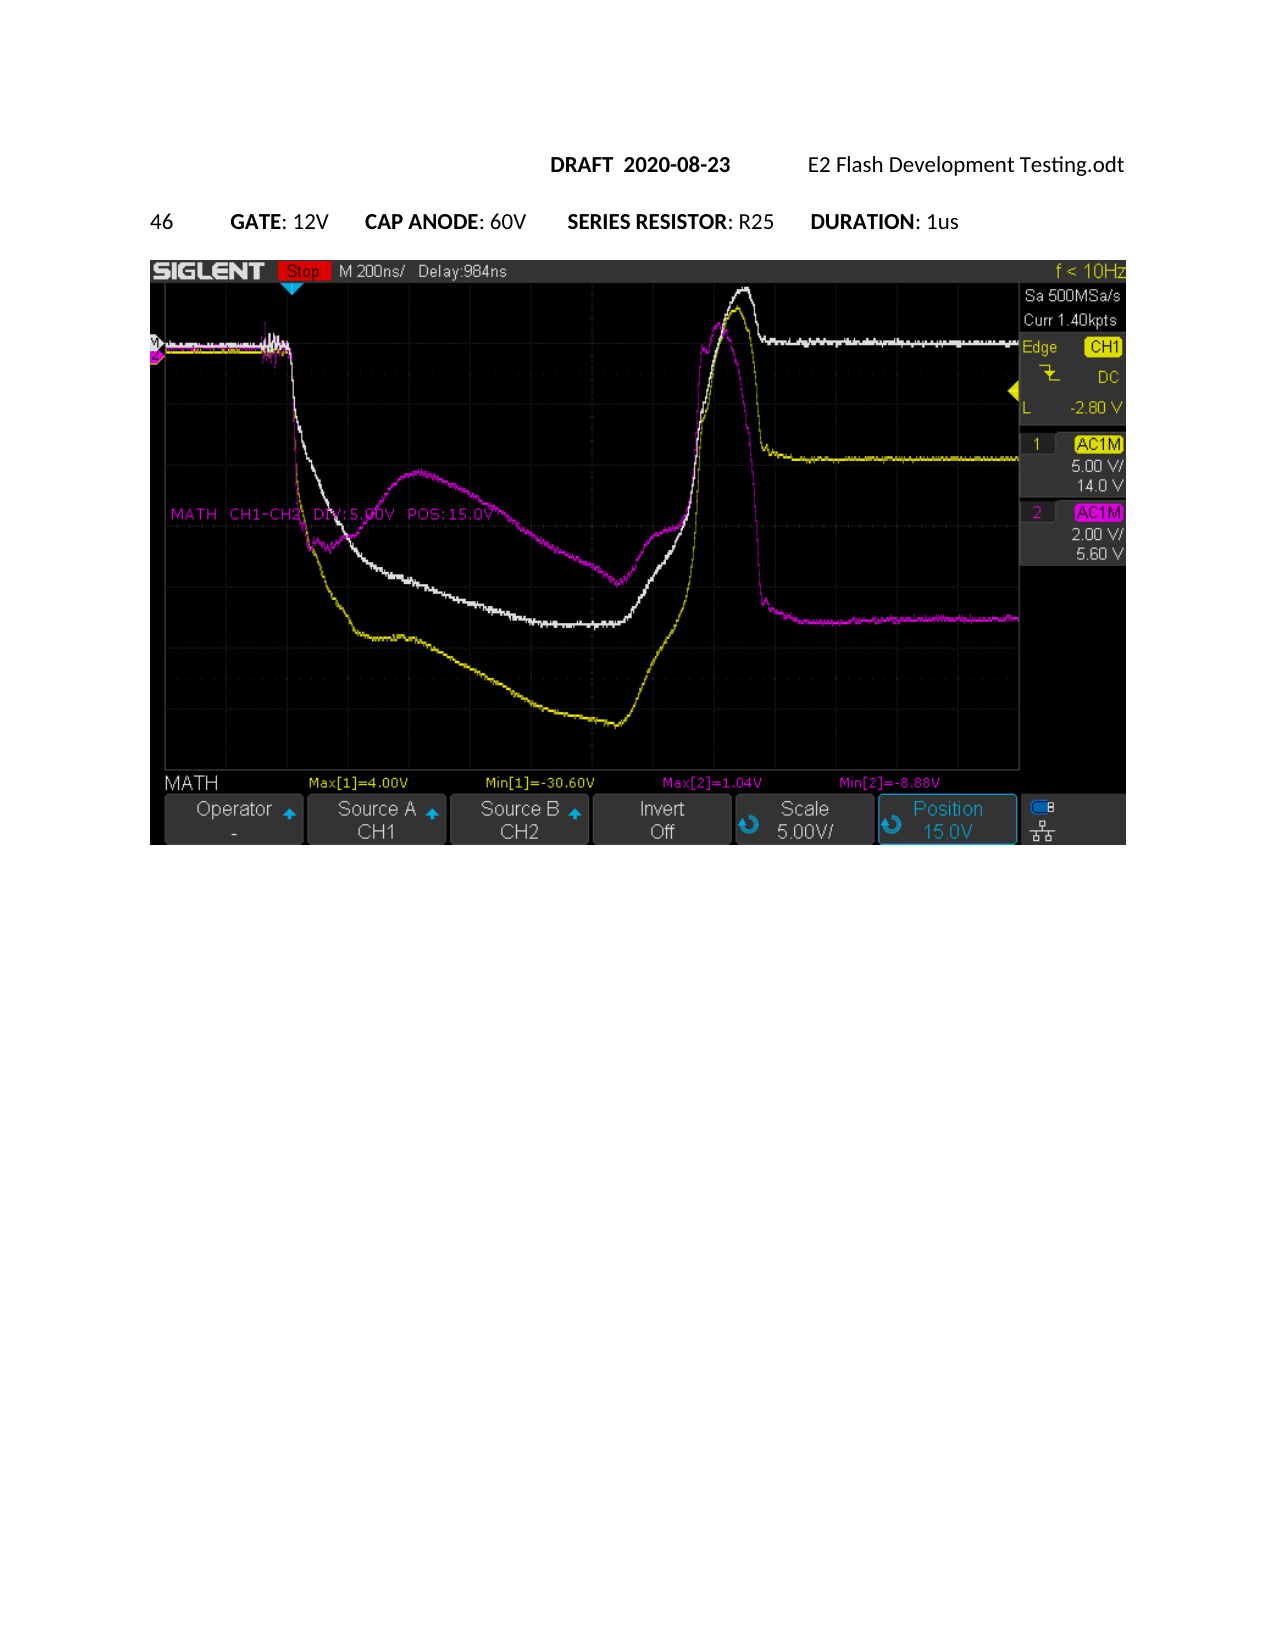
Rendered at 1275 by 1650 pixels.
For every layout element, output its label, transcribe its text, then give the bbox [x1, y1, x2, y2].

picture [880, 796, 1015, 843]
picture [150, 260, 1126, 845]
text 46 GATE: 12V CAP ANODE: 60V SERIES RESISTOR: R25 DURATION: 1us [150, 207, 1125, 236]
